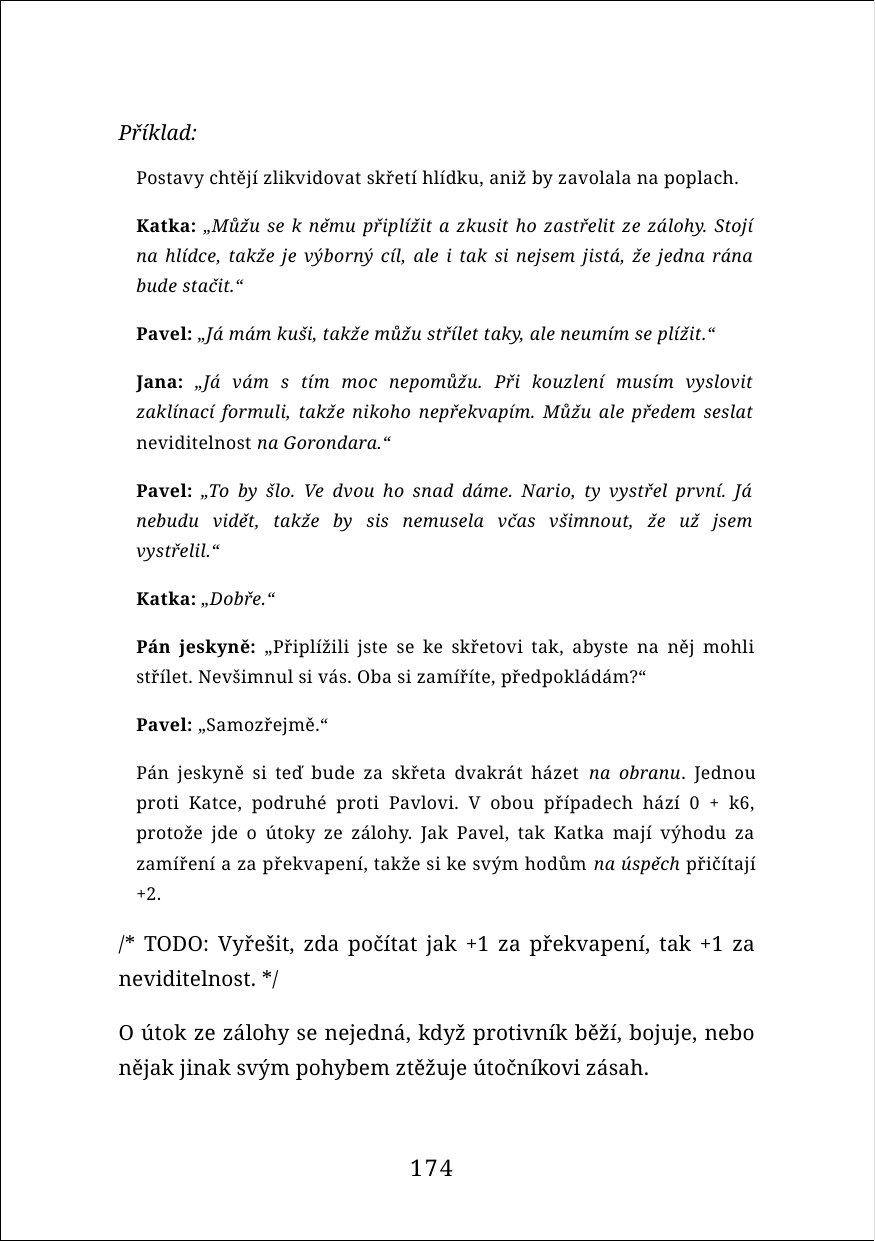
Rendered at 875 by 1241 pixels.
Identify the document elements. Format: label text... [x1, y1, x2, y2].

text Pán jeskyně si teď bude za skřeta dvakrát házet na obranu. Jednou proti Katce, podruhé proti Pavlovi. V obou případech hází 0 + k6, protože jde o útoky ze zálohy. Jak Pavel, tak Katka mají výhodu za zamíření a za překvapení, takže si ke svým hodům na úspěch přičítají +2. [136, 760, 756, 905]
text Katka: „Dobře.“ [136, 586, 756, 611]
text Pavel: „Samozřejmě.“ [136, 712, 756, 737]
text Jana: „Já vám s tím moc nepomůžu. Při kouzlení musím vyslovit zaklínací formuli, takže nikoho nepřekvapím. Můžu ale předem seslat neviditelnost na Gorondara.“ [136, 370, 756, 454]
text Pavel: „Já mám kuši, takže můžu střílet taky, ale neumím se plížit.“ [136, 322, 756, 346]
text Katka: „Můžu se k němu připlížit a zkusit ho zastřelit ze zálohy. Stojí na hlídce, takže je výborný cíl, ale i tak si nejsem jistá, že jedna rána bude stačit.“ [136, 213, 756, 298]
text Pán jeskyně: „Připlížili jste se ke skřetovi tak, abyste na něj mohli střílet. Nevšimnul si vás. Oba si zamíříte, předpokládám?“ [136, 634, 756, 689]
text O útok ze zálohy se nejedná, když protivník běží, bojuje, nebo nějak jinak svým pohybem ztěžuje útočníkovi zásah. [118, 1018, 756, 1082]
text Pavel: „To by šlo. Ve dvou ho snad dáme. Nario, ty vystřel první. Já nebudu vidět, takže by sis nemusela včas všimnout, že už jsem vystřelil.“ [136, 478, 756, 563]
text /* TODO: Vyřešit, zda počítat jak +1 za překvapení, tak +1 za neviditelnost. */ [118, 929, 756, 993]
text Příklad: [118, 118, 756, 147]
text Postavy chtějí zlikvidovat skřetí hlídku, aniž by zavolala na poplach. [136, 166, 756, 190]
